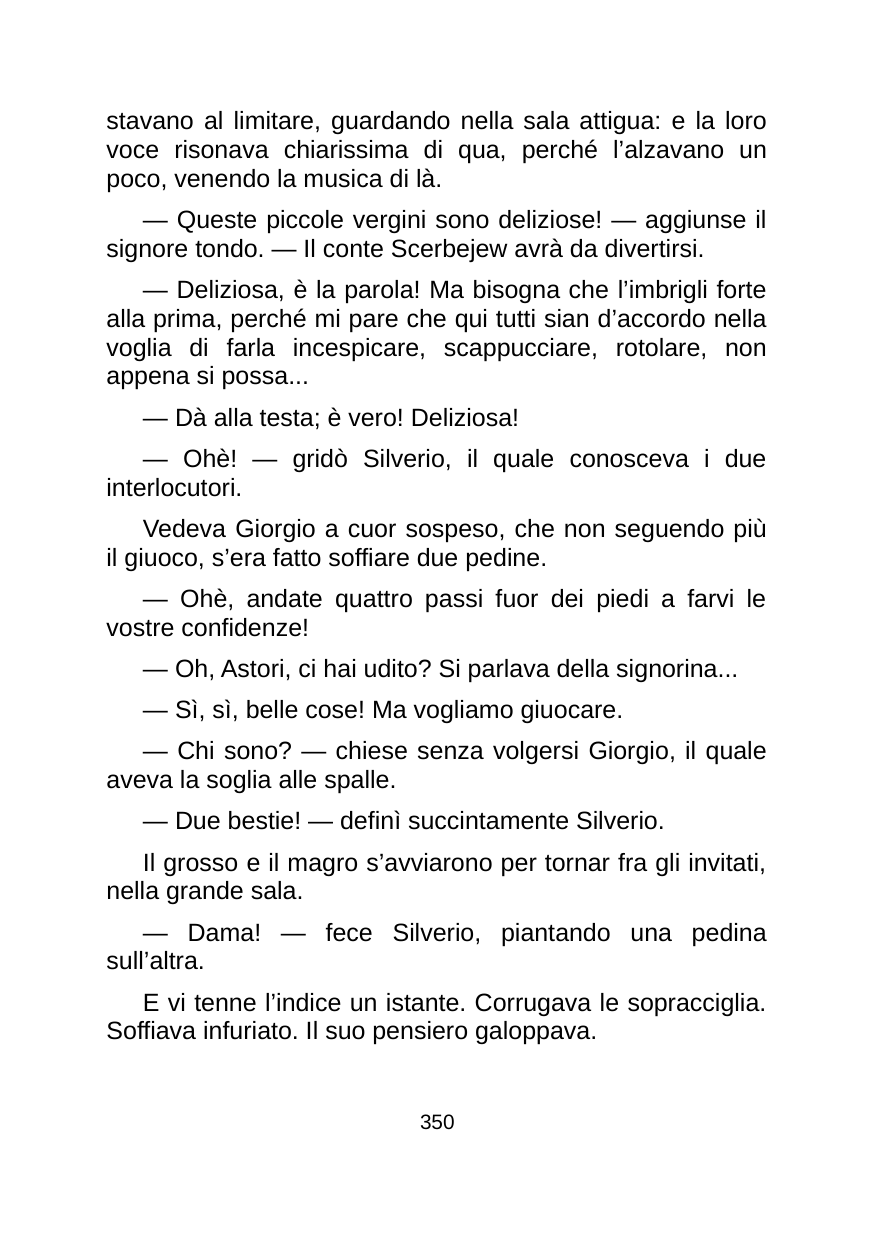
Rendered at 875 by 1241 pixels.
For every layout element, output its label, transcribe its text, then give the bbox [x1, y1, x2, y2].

text — Dama! — fece Silverio, piantando una pedina sull’altra. [106, 917, 768, 975]
text — Due bestie! — definì succintamente Silverio. [106, 806, 768, 835]
text — Oh, Astori, ci hai udito? Si parlava della signorina... [106, 654, 768, 682]
text — Ohè, andate quattro passi fuor dei piedi a farvi le vostre confidenze! [106, 584, 768, 641]
text — Queste piccole vergini sono deliziose! — aggiunse il signore tondo. — Il conte Scerbejew avrà da divertirsi. [106, 205, 768, 262]
text stavano al limitare, guardando nella sala attigua: e la loro voce risonava chiarissima di qua, perché l’alzavano un poco, venendo la musica di là. [106, 106, 768, 192]
text Il grosso e il magro s’avviarono per tornar fra gli invitati, nella grande sala. [106, 847, 768, 905]
text — Chi sono? — chiese senza volgersi Giorgio, il quale aveva la soglia alle spalle. [106, 736, 768, 794]
text — Deliziosa, è la parola! Ma bisogna che l’imbrigli forte alla prima, perché mi pare che qui tutti sian d’accordo nella voglia di farla incespicare, scappucciare, rotolare, non appena si possa... [106, 275, 768, 390]
text Vedeva Giorgio a cuor sospeso, che non seguendo più il giuoco, s’era fatto soffiare due pedine. [106, 514, 768, 571]
text — Ohè! — gridò Silverio, il quale conosceva i due interlocutori. [106, 444, 768, 501]
text E vi tenne l’indice un istante. Corrugava le sopracciglia. Soffiava infuriato. Il suo pensiero galoppava. [106, 987, 768, 1045]
text — Dà alla testa; è vero! Deliziosa! [106, 402, 768, 431]
text — Sì, sì, belle cose! Ma vogliamo giuocare. [106, 695, 768, 724]
